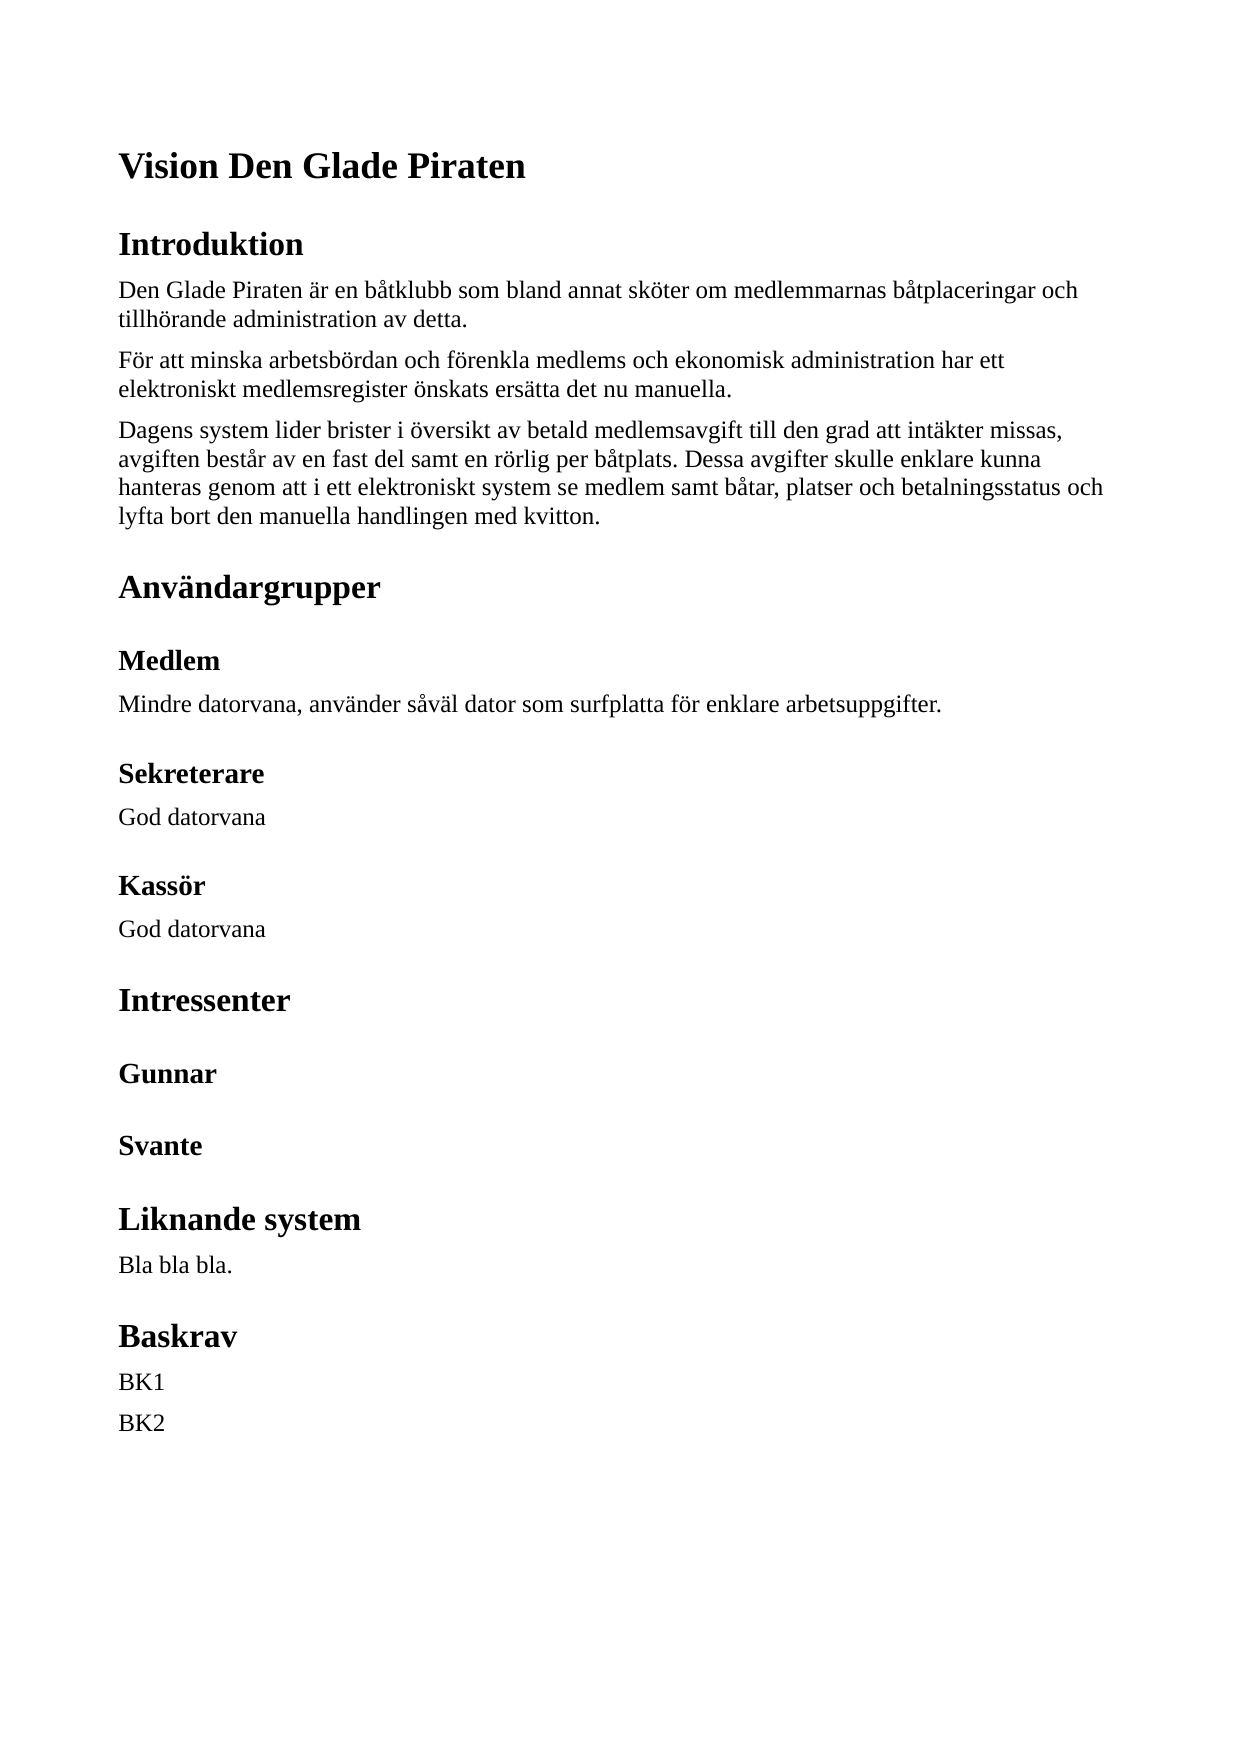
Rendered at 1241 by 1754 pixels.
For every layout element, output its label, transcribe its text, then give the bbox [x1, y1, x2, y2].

text Bla bla bla. [118, 1250, 1122, 1278]
text Mindre datorvana, använder såväl dator som surfplatta för enklare arbetsuppgifter. [118, 689, 1122, 718]
text Den Glade Piraten är en båtklubb som bland annat sköter om medlemmarnas båtplaceringar och tillhörande administration av detta. [118, 275, 1122, 332]
subtitle Svante [118, 1128, 1122, 1161]
subtitle Medlem [118, 643, 1122, 677]
subtitle Intressenter [118, 980, 1122, 1019]
text BK2 [118, 1408, 1122, 1437]
subtitle Gunnar [118, 1057, 1122, 1090]
subtitle Användargrupper [118, 567, 1122, 606]
text För att minska arbetsbördan och förenkla medlems och ekonomisk administration har ett elektroniskt medlemsregister önskats ersätta det nu manuella. [118, 345, 1122, 402]
title Vision Den Glade Piraten [118, 143, 1122, 186]
subtitle Baskrav [118, 1316, 1122, 1355]
text God datorvana [118, 802, 1122, 831]
text BK1 [118, 1367, 1122, 1396]
text Dagens system lider brister i översikt av betald medlemsavgift till den grad att intäkter missas, avgiften består av en fast del samt en rörlig per båtplats. Dessa avgifter skulle enklare kunna hanteras genom att i ett elektroniskt system se medlem samt båtar, platser och betalningsstatus och lyfta bort den manuella handlingen med kvitton. [118, 415, 1122, 530]
subtitle Kassör [118, 868, 1122, 902]
subtitle Sekreterare [118, 756, 1122, 789]
subtitle Liknande system [118, 1199, 1122, 1237]
text God datorvana [118, 914, 1122, 943]
subtitle Introduktion [118, 224, 1122, 262]
